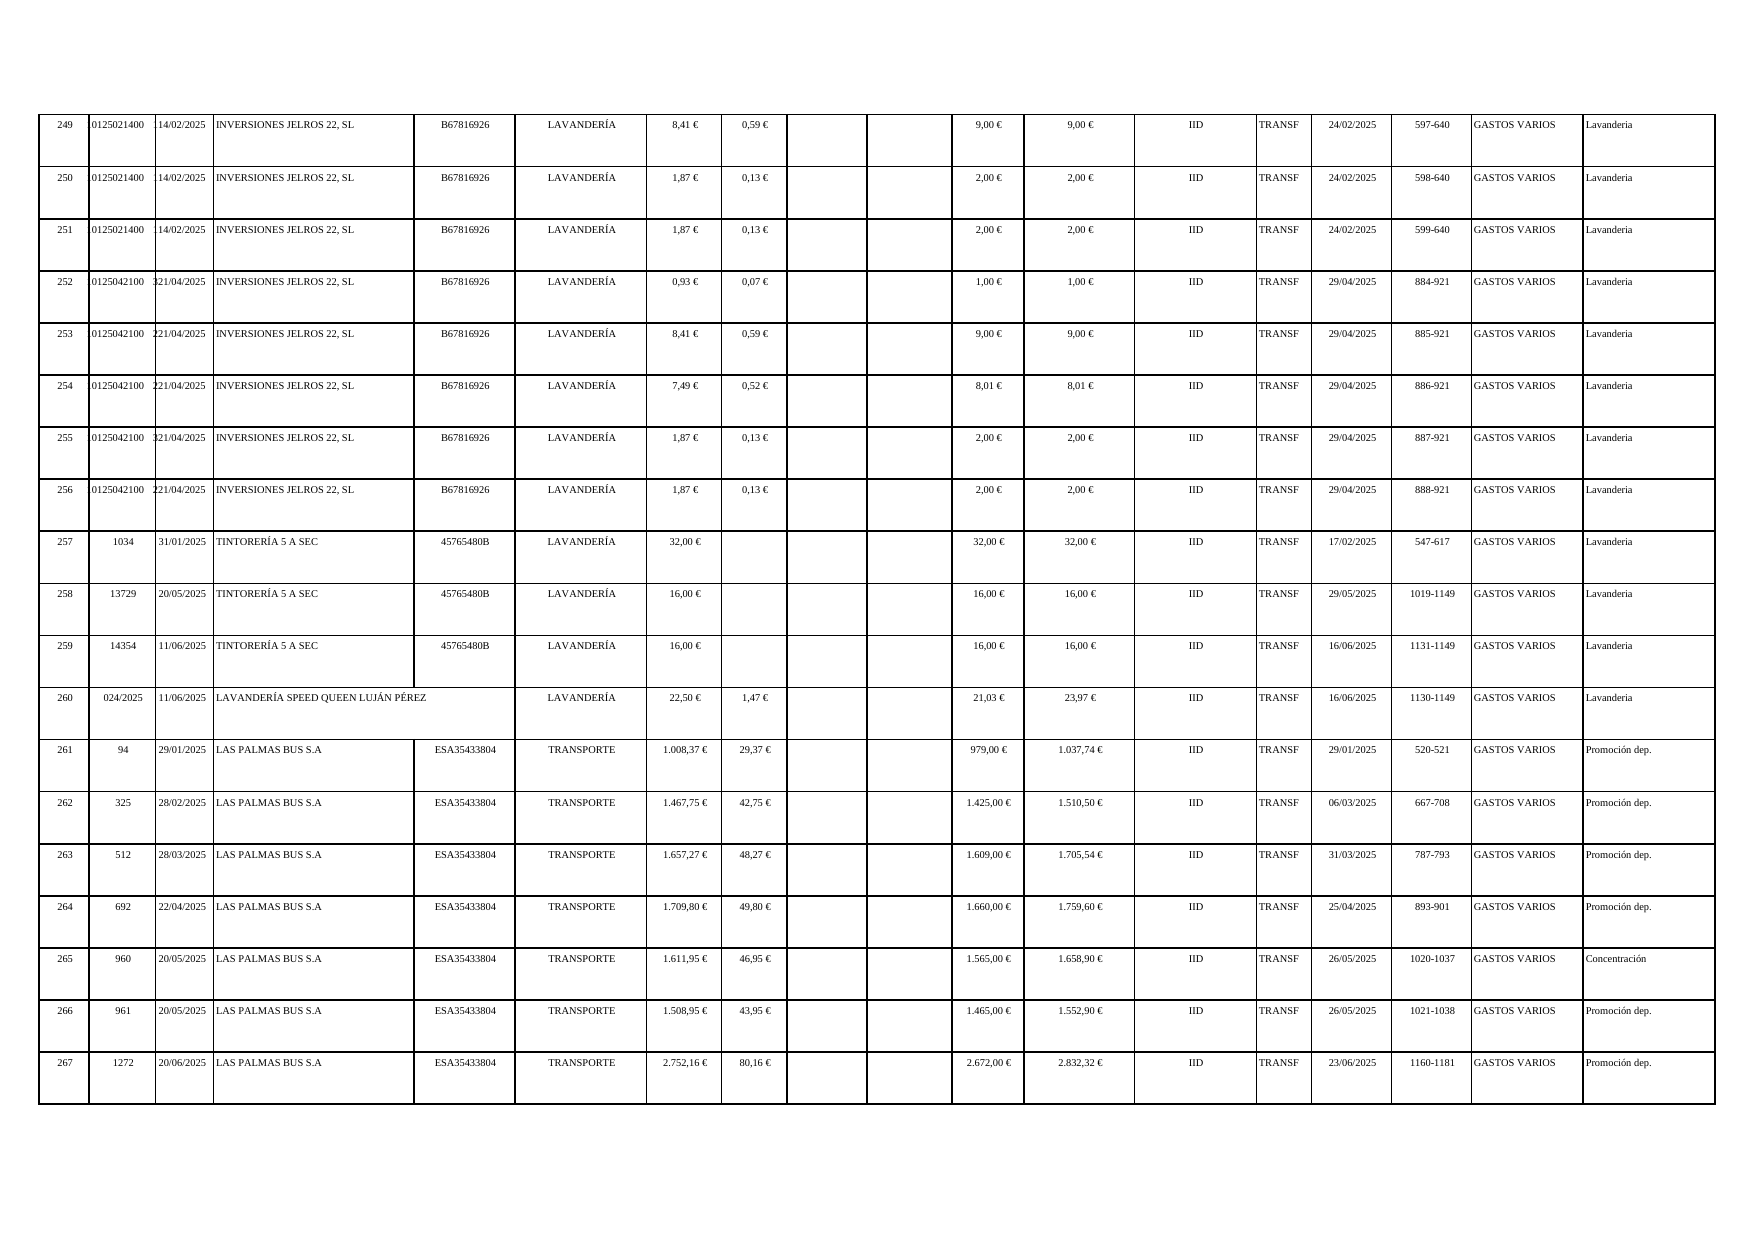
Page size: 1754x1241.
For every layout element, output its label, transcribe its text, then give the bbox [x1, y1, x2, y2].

table_cell 17/02/2025 [1312, 532, 1391, 582]
table_cell Promoción dep. [1584, 1001, 1714, 1051]
table_cell Lavanderia [1584, 220, 1714, 270]
table_cell 9,00 € [953, 324, 1023, 374]
table_cell 264 [40, 897, 88, 947]
table_cell Promoción dep. [1584, 897, 1714, 947]
table_cell IID [1135, 584, 1256, 634]
table_cell [788, 167, 866, 218]
table_cell GASTOS VARIOS [1472, 1053, 1582, 1103]
table_cell TRANSF [1257, 428, 1311, 478]
table_cell [788, 636, 866, 687]
table_cell [722, 532, 786, 582]
table_cell [868, 480, 951, 530]
table_cell 16/06/2025 [1312, 636, 1391, 687]
table_cell Lavanderia [1584, 636, 1714, 687]
table_cell INVERSIONES JELROS 22, SL [214, 480, 413, 530]
table_cell 267 [40, 1053, 88, 1103]
table_cell GASTOS VARIOS [1472, 636, 1582, 687]
table_cell IID [1135, 1053, 1256, 1103]
table_cell 1131-1149 [1392, 636, 1471, 687]
table_cell [868, 532, 951, 582]
table_cell 10125042100 [90, 376, 155, 426]
table_cell 0,07 € [722, 272, 786, 322]
table_cell 0,13 € [722, 428, 786, 478]
table_cell TRANSPORTE [516, 949, 646, 999]
table_cell 787-793 [1392, 845, 1471, 895]
table_cell 221/04/2025 [156, 480, 213, 530]
table_cell 2,00 € [1025, 480, 1134, 530]
table_cell ESA35433804 [415, 1001, 514, 1051]
table_cell GASTOS VARIOS [1472, 584, 1582, 634]
table_cell B67816926 [415, 115, 514, 166]
table_cell 29,37 € [722, 740, 786, 791]
table_cell 10125042100 [90, 272, 155, 322]
table_cell TRANSF [1257, 897, 1311, 947]
table_cell 960 [90, 949, 155, 999]
table_cell Promoción dep. [1584, 1053, 1714, 1103]
table_cell 2.672,00 € [953, 1053, 1023, 1103]
table_cell 29/04/2025 [1312, 272, 1391, 322]
table_cell TRANSF [1257, 376, 1311, 426]
table_cell Lavanderia [1584, 480, 1714, 530]
table_cell TRANSPORTE [516, 845, 646, 895]
table_cell TRANSF [1257, 167, 1311, 218]
table_cell ESA35433804 [415, 897, 514, 947]
table_cell [788, 688, 866, 739]
table_cell 10125021400 [90, 167, 155, 218]
table_cell TRANSF [1257, 949, 1311, 999]
table_cell 251 [40, 220, 88, 270]
table_cell 262 [40, 792, 88, 843]
table_cell 10125042100 [90, 480, 155, 530]
table_cell B67816926 [415, 272, 514, 322]
table_cell Lavanderia [1584, 532, 1714, 582]
table_cell IID [1135, 167, 1256, 218]
table_cell 692 [90, 897, 155, 947]
table_cell 250 [40, 167, 88, 218]
table_cell GASTOS VARIOS [1472, 324, 1582, 374]
table_cell 24/02/2025 [1312, 115, 1391, 166]
table_cell GASTOS VARIOS [1472, 792, 1582, 843]
table_cell 10125042100 [90, 324, 155, 374]
table_cell [868, 428, 951, 478]
table_cell [788, 845, 866, 895]
table_cell 259 [40, 636, 88, 687]
table_cell [868, 636, 951, 687]
table_cell INVERSIONES JELROS 22, SL [214, 167, 413, 218]
table_cell 257 [40, 532, 88, 582]
table_cell TRANSPORTE [516, 897, 646, 947]
table_cell ESA35433804 [415, 1053, 514, 1103]
table_cell 7,49 € [647, 376, 721, 426]
table_cell 888-921 [1392, 480, 1471, 530]
table_cell 547-617 [1392, 532, 1471, 582]
table_cell ESA35433804 [415, 845, 514, 895]
table_cell Promoción dep. [1584, 845, 1714, 895]
table_cell 24/02/2025 [1312, 220, 1391, 270]
table_cell B67816926 [415, 376, 514, 426]
table_cell 1021-1038 [1392, 1001, 1471, 1051]
table_cell 885-921 [1392, 324, 1471, 374]
table_cell LAVANDERÍA [516, 688, 646, 739]
table_cell [788, 949, 866, 999]
table_cell LAS PALMAS BUS S.A [214, 897, 413, 947]
table_cell 254 [40, 376, 88, 426]
table_cell [788, 480, 866, 530]
table_cell TRANSF [1257, 115, 1311, 166]
table_cell TRANSPORTE [516, 1053, 646, 1103]
table_cell INVERSIONES JELROS 22, SL [214, 220, 413, 270]
table_cell 0,59 € [722, 115, 786, 166]
table_cell [788, 220, 866, 270]
table_cell LAVANDERÍA [516, 636, 646, 687]
table_cell 1.508,95 € [647, 1001, 721, 1051]
table_cell 265 [40, 949, 88, 999]
table_cell 1.611,95 € [647, 949, 721, 999]
table_cell [868, 324, 951, 374]
table_cell TRANSF [1257, 636, 1311, 687]
table_cell [868, 167, 951, 218]
table_cell 667-708 [1392, 792, 1471, 843]
table_cell 1019-1149 [1392, 584, 1471, 634]
table_cell 1,87 € [647, 167, 721, 218]
table_cell TRANSF [1257, 480, 1311, 530]
table_cell 80,16 € [722, 1053, 786, 1103]
table_cell 16,00 € [953, 636, 1023, 687]
table_cell 256 [40, 480, 88, 530]
table_cell 9,00 € [1025, 115, 1134, 166]
table_cell 46,95 € [722, 949, 786, 999]
table_cell 16,00 € [953, 584, 1023, 634]
table_cell [722, 584, 786, 634]
table_cell GASTOS VARIOS [1472, 1001, 1582, 1051]
table_cell 0,13 € [722, 480, 786, 530]
table_cell 43,95 € [722, 1001, 786, 1051]
table_cell GASTOS VARIOS [1472, 428, 1582, 478]
table_cell Lavanderia [1584, 115, 1714, 166]
table_cell [788, 376, 866, 426]
table_cell IID [1135, 897, 1256, 947]
table_cell 1,87 € [647, 480, 721, 530]
table_cell ESA35433804 [415, 949, 514, 999]
table_cell GASTOS VARIOS [1472, 272, 1582, 322]
table_cell Promoción dep. [1584, 792, 1714, 843]
table_cell 2.752,16 € [647, 1053, 721, 1103]
table_cell 20/05/2025 [156, 584, 213, 634]
table_cell 22,50 € [647, 688, 721, 739]
table_cell TINTORERÍA 5 A SEC [214, 636, 413, 687]
table_cell GASTOS VARIOS [1472, 480, 1582, 530]
table_cell LAS PALMAS BUS S.A [214, 949, 413, 999]
table_cell 48,27 € [722, 845, 786, 895]
table_cell LAS PALMAS BUS S.A [214, 740, 413, 791]
table_cell 11/06/2025 [156, 636, 213, 687]
table_cell 16,00 € [647, 636, 721, 687]
table_cell 29/04/2025 [1312, 480, 1391, 530]
table_cell LAVANDERÍA [516, 584, 646, 634]
table_cell 2,00 € [1025, 167, 1134, 218]
table_cell TRANSF [1257, 272, 1311, 322]
table_cell 49,80 € [722, 897, 786, 947]
table_cell B67816926 [415, 167, 514, 218]
table_cell 597-640 [1392, 115, 1471, 166]
table_cell LAVANDERÍA [516, 480, 646, 530]
table_cell 114/02/2025 [156, 167, 213, 218]
table_cell 249 [40, 115, 88, 166]
table_cell 1,47 € [722, 688, 786, 739]
table_cell 0,13 € [722, 167, 786, 218]
table_cell IID [1135, 1001, 1256, 1051]
table_cell 32,00 € [953, 532, 1023, 582]
table_cell 25/04/2025 [1312, 897, 1391, 947]
table_cell 31/01/2025 [156, 532, 213, 582]
table_cell 598-640 [1392, 167, 1471, 218]
table_cell 11/06/2025 [156, 688, 213, 739]
table_cell 1,87 € [647, 428, 721, 478]
table_cell 9,00 € [953, 115, 1023, 166]
table_cell INVERSIONES JELROS 22, SL [214, 324, 413, 374]
table_cell 0,13 € [722, 220, 786, 270]
table_cell GASTOS VARIOS [1472, 845, 1582, 895]
table_cell 13729 [90, 584, 155, 634]
table_cell 1.705,54 € [1025, 845, 1134, 895]
table_cell 23/06/2025 [1312, 1053, 1391, 1103]
table_cell [868, 584, 951, 634]
table_cell 321/04/2025 [156, 428, 213, 478]
table_cell 24/02/2025 [1312, 167, 1391, 218]
table_cell INVERSIONES JELROS 22, SL [214, 272, 413, 322]
table_cell 21,03 € [953, 688, 1023, 739]
table_cell Lavanderia [1584, 376, 1714, 426]
table_cell 32,00 € [647, 532, 721, 582]
table_cell IID [1135, 845, 1256, 895]
table_cell GASTOS VARIOS [1472, 949, 1582, 999]
table_cell IID [1135, 324, 1256, 374]
table_cell TRANSPORTE [516, 1001, 646, 1051]
table_cell 16,00 € [1025, 584, 1134, 634]
table_cell 8,41 € [647, 115, 721, 166]
table_cell [868, 740, 951, 791]
table_cell TINTORERÍA 5 A SEC [214, 584, 413, 634]
table_cell 260 [40, 688, 88, 739]
table_cell 26/05/2025 [1312, 1001, 1391, 1051]
table_cell ESA35433804 [415, 792, 514, 843]
table_cell 325 [90, 792, 155, 843]
table_cell 16,00 € [647, 584, 721, 634]
table_cell 114/02/2025 [156, 115, 213, 166]
table_cell 2,00 € [953, 480, 1023, 530]
table_cell 42,75 € [722, 792, 786, 843]
table_cell TRANSF [1257, 1001, 1311, 1051]
table_cell 114/02/2025 [156, 220, 213, 270]
table_cell IID [1135, 740, 1256, 791]
table_cell 886-921 [1392, 376, 1471, 426]
table_cell 1.467,75 € [647, 792, 721, 843]
table_cell GASTOS VARIOS [1472, 740, 1582, 791]
table_cell 45765480B [415, 584, 514, 634]
table_cell 45765480B [415, 532, 514, 582]
table_cell Lavanderia [1584, 272, 1714, 322]
table_cell [788, 792, 866, 843]
table_cell 28/02/2025 [156, 792, 213, 843]
table_cell 10125021400 [90, 220, 155, 270]
table_cell GASTOS VARIOS [1472, 115, 1582, 166]
table_cell B67816926 [415, 220, 514, 270]
table_cell 1020-1037 [1392, 949, 1471, 999]
table_cell 10125021400 [90, 115, 155, 166]
table_cell [788, 532, 866, 582]
table_cell 252 [40, 272, 88, 322]
table_cell 266 [40, 1001, 88, 1051]
table_cell LAS PALMAS BUS S.A [214, 1001, 413, 1051]
table_cell B67816926 [415, 324, 514, 374]
table_cell [788, 428, 866, 478]
table_cell 1130-1149 [1392, 688, 1471, 739]
table_cell 1.565,00 € [953, 949, 1023, 999]
table_cell [868, 1053, 951, 1103]
table_cell IID [1135, 376, 1256, 426]
table_cell 1.008,37 € [647, 740, 721, 791]
table_cell TRANSPORTE [516, 792, 646, 843]
table_cell GASTOS VARIOS [1472, 532, 1582, 582]
table_cell IID [1135, 220, 1256, 270]
table_cell 261 [40, 740, 88, 791]
table_cell 8,01 € [953, 376, 1023, 426]
table_cell LAVANDERÍA [516, 428, 646, 478]
table_cell LAVANDERÍA [516, 532, 646, 582]
table_cell 10125042100 [90, 428, 155, 478]
table_cell 06/03/2025 [1312, 792, 1391, 843]
table_cell [868, 1001, 951, 1051]
table_cell TRANSF [1257, 220, 1311, 270]
table_cell 599-640 [1392, 220, 1471, 270]
table_cell LAVANDERÍA [516, 220, 646, 270]
table_cell [788, 1053, 866, 1103]
table_cell B67816926 [415, 480, 514, 530]
table_cell INVERSIONES JELROS 22, SL [214, 376, 413, 426]
table_cell IID [1135, 428, 1256, 478]
table_cell TRANSF [1257, 1053, 1311, 1103]
table_cell 2,00 € [1025, 428, 1134, 478]
table_cell 887-921 [1392, 428, 1471, 478]
table_cell [788, 1001, 866, 1051]
table_cell 29/04/2025 [1312, 376, 1391, 426]
table_cell 16,00 € [1025, 636, 1134, 687]
table_cell 1.609,00 € [953, 845, 1023, 895]
table_cell 2,00 € [953, 167, 1023, 218]
table_cell 512 [90, 845, 155, 895]
table_cell 0,52 € [722, 376, 786, 426]
table_cell IID [1135, 792, 1256, 843]
table_cell 28/03/2025 [156, 845, 213, 895]
table_cell 979,00 € [953, 740, 1023, 791]
table_cell [868, 220, 951, 270]
table_cell 1,00 € [953, 272, 1023, 322]
table_cell 1.709,80 € [647, 897, 721, 947]
table_cell 9,00 € [1025, 324, 1134, 374]
table_cell INVERSIONES JELROS 22, SL [214, 428, 413, 478]
table_cell Lavanderia [1584, 428, 1714, 478]
table_cell [722, 636, 786, 687]
table_cell [788, 584, 866, 634]
table_cell B67816926 [415, 428, 514, 478]
table_cell LAVANDERÍA [516, 167, 646, 218]
table_cell LAVANDERÍA [516, 272, 646, 322]
table_cell [868, 792, 951, 843]
table_cell 29/01/2025 [1312, 740, 1391, 791]
table_cell 961 [90, 1001, 155, 1051]
table_cell IID [1135, 115, 1256, 166]
table_cell GASTOS VARIOS [1472, 897, 1582, 947]
table_cell IID [1135, 272, 1256, 322]
table_cell 20/06/2025 [156, 1053, 213, 1103]
table_cell 1.660,00 € [953, 897, 1023, 947]
table_cell TRANSF [1257, 584, 1311, 634]
table_cell TRANSF [1257, 688, 1311, 739]
table_cell 2,00 € [953, 220, 1023, 270]
table_cell [868, 376, 951, 426]
table_cell 1272 [90, 1053, 155, 1103]
table_cell LAVANDERÍA [516, 324, 646, 374]
table_cell 26/05/2025 [1312, 949, 1391, 999]
table_cell Lavanderia [1584, 167, 1714, 218]
table_cell TRANSF [1257, 845, 1311, 895]
table_cell 1,87 € [647, 220, 721, 270]
table_cell GASTOS VARIOS [1472, 376, 1582, 426]
table_cell 1,00 € [1025, 272, 1134, 322]
table_cell 32,00 € [1025, 532, 1134, 582]
table_cell 29/05/2025 [1312, 584, 1391, 634]
table_cell TINTORERÍA 5 A SEC [214, 532, 413, 582]
table_cell 31/03/2025 [1312, 845, 1391, 895]
table_cell [868, 949, 951, 999]
table_cell [788, 272, 866, 322]
table_cell Promoción dep. [1584, 740, 1714, 791]
table_cell IID [1135, 688, 1256, 739]
table_cell [868, 115, 951, 166]
table_cell 893-901 [1392, 897, 1471, 947]
table_cell 14354 [90, 636, 155, 687]
table_cell LAS PALMAS BUS S.A [214, 845, 413, 895]
table_cell TRANSF [1257, 324, 1311, 374]
table_cell [788, 115, 866, 166]
table_cell [788, 740, 866, 791]
table_cell IID [1135, 949, 1256, 999]
table_cell Lavanderia [1584, 688, 1714, 739]
table_cell [788, 324, 866, 374]
table_cell 0,93 € [647, 272, 721, 322]
table_cell INVERSIONES JELROS 22, SL [214, 115, 413, 166]
table_cell 221/04/2025 [156, 376, 213, 426]
table_cell IID [1135, 636, 1256, 687]
table_cell TRANSF [1257, 740, 1311, 791]
table_cell 29/04/2025 [1312, 324, 1391, 374]
table_cell 29/01/2025 [156, 740, 213, 791]
table_cell 1.510,50 € [1025, 792, 1134, 843]
table_cell 8,41 € [647, 324, 721, 374]
table_cell LAVANDERÍA [516, 376, 646, 426]
table_cell TRANSPORTE [516, 740, 646, 791]
table_cell 321/04/2025 [156, 272, 213, 322]
table_cell ESA35433804 [415, 740, 514, 791]
table_cell IID [1135, 480, 1256, 530]
table_cell LAS PALMAS BUS S.A [214, 792, 413, 843]
table_cell 2.832,32 € [1025, 1053, 1134, 1103]
table_cell 8,01 € [1025, 376, 1134, 426]
table_cell Lavanderia [1584, 324, 1714, 374]
table_cell 024/2025 [90, 688, 155, 739]
table_cell GASTOS VARIOS [1472, 220, 1582, 270]
table_cell [868, 845, 951, 895]
table_cell Lavanderia [1584, 584, 1714, 634]
table_cell [788, 897, 866, 947]
table_cell 1.658,90 € [1025, 949, 1134, 999]
table_cell 255 [40, 428, 88, 478]
table_cell 45765480B [415, 636, 514, 687]
table_cell Concentración [1584, 949, 1714, 999]
table_cell 884-921 [1392, 272, 1471, 322]
table_cell 20/05/2025 [156, 949, 213, 999]
table_cell 2,00 € [953, 428, 1023, 478]
table_cell 1.037,74 € [1025, 740, 1134, 791]
table_cell 1.465,00 € [953, 1001, 1023, 1051]
table_cell 29/04/2025 [1312, 428, 1391, 478]
table_cell 1.657,27 € [647, 845, 721, 895]
table_cell [868, 272, 951, 322]
table_cell 520-521 [1392, 740, 1471, 791]
table_cell 20/05/2025 [156, 1001, 213, 1051]
table_cell 253 [40, 324, 88, 374]
table_cell LAVANDERÍA [516, 115, 646, 166]
table_cell 1.552,90 € [1025, 1001, 1134, 1051]
table_cell GASTOS VARIOS [1472, 167, 1582, 218]
table_cell 23,97 € [1025, 688, 1134, 739]
table_cell IID [1135, 532, 1256, 582]
table_cell LAVANDERÍA SPEED QUEEN LUJÁN PÉREZ [214, 688, 514, 739]
table_cell 221/04/2025 [156, 324, 213, 374]
table_cell [868, 897, 951, 947]
table_cell 1.425,00 € [953, 792, 1023, 843]
table_cell 258 [40, 584, 88, 634]
table_cell 1160-1181 [1392, 1053, 1471, 1103]
table_cell [868, 688, 951, 739]
table_cell TRANSF [1257, 532, 1311, 582]
table_cell 94 [90, 740, 155, 791]
table_cell 2,00 € [1025, 220, 1134, 270]
table_cell TRANSF [1257, 792, 1311, 843]
table_cell 1.759,60 € [1025, 897, 1134, 947]
table_cell GASTOS VARIOS [1472, 688, 1582, 739]
table_cell 263 [40, 845, 88, 895]
table_cell 16/06/2025 [1312, 688, 1391, 739]
table_cell 1034 [90, 532, 155, 582]
table_cell LAS PALMAS BUS S.A [214, 1053, 413, 1103]
table_cell 0,59 € [722, 324, 786, 374]
table_cell 22/04/2025 [156, 897, 213, 947]
